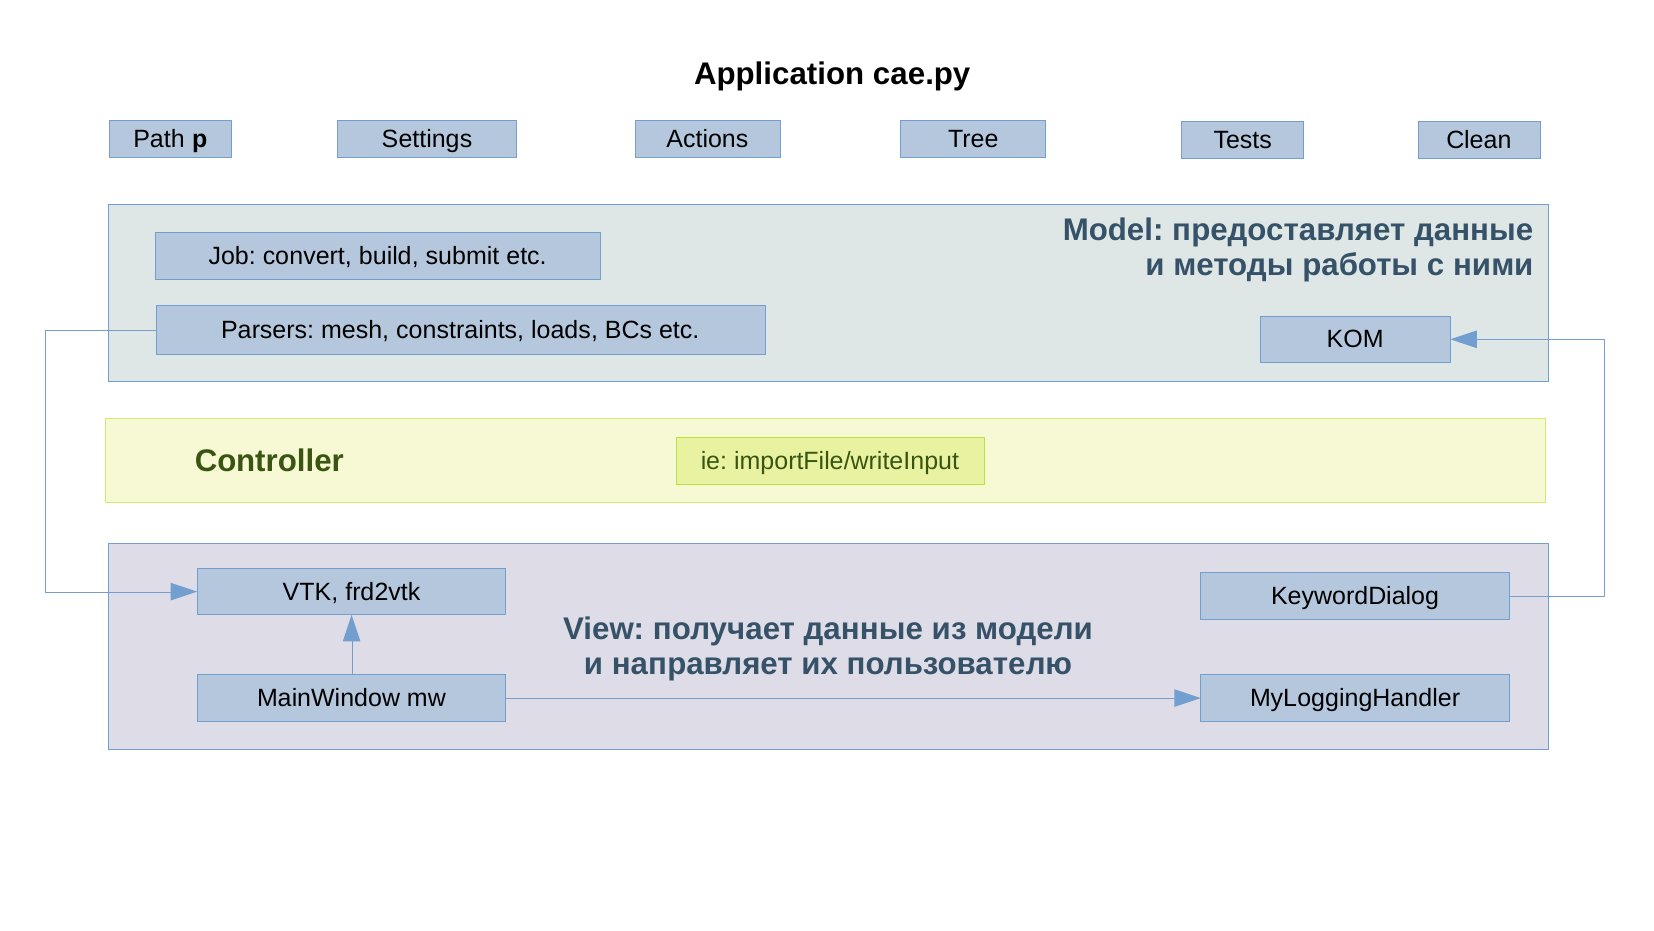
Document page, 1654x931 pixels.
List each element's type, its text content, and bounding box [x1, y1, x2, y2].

text_box ie: importFile/writeInput [676, 437, 985, 485]
text_box Tests [1181, 121, 1304, 159]
text_box MyLoggingHandler [1200, 674, 1510, 722]
text_box KOM [1260, 316, 1451, 363]
text_box VTK, frd2vtk [197, 568, 506, 615]
text_box View: получает данные из модели и направляет их пользователю [108, 543, 1549, 750]
text_box Application cae.py [495, 49, 1171, 99]
text_box MainWindow mw [197, 674, 506, 722]
text_box Path p [109, 120, 232, 158]
text_box Tree [900, 120, 1046, 158]
text_box Job: convert, build, submit etc. [155, 232, 601, 280]
text_box Controller [105, 418, 1546, 503]
text_box Model: предоставляет данные и методы работы с ними [108, 204, 1549, 382]
text_box KeywordDialog [1200, 572, 1510, 620]
text_box Clean [1418, 121, 1541, 159]
text_box Parsers: mesh, constraints, loads, BCs etc. [156, 305, 766, 355]
text_box Actions [635, 120, 781, 158]
text_box Settings [337, 120, 517, 158]
